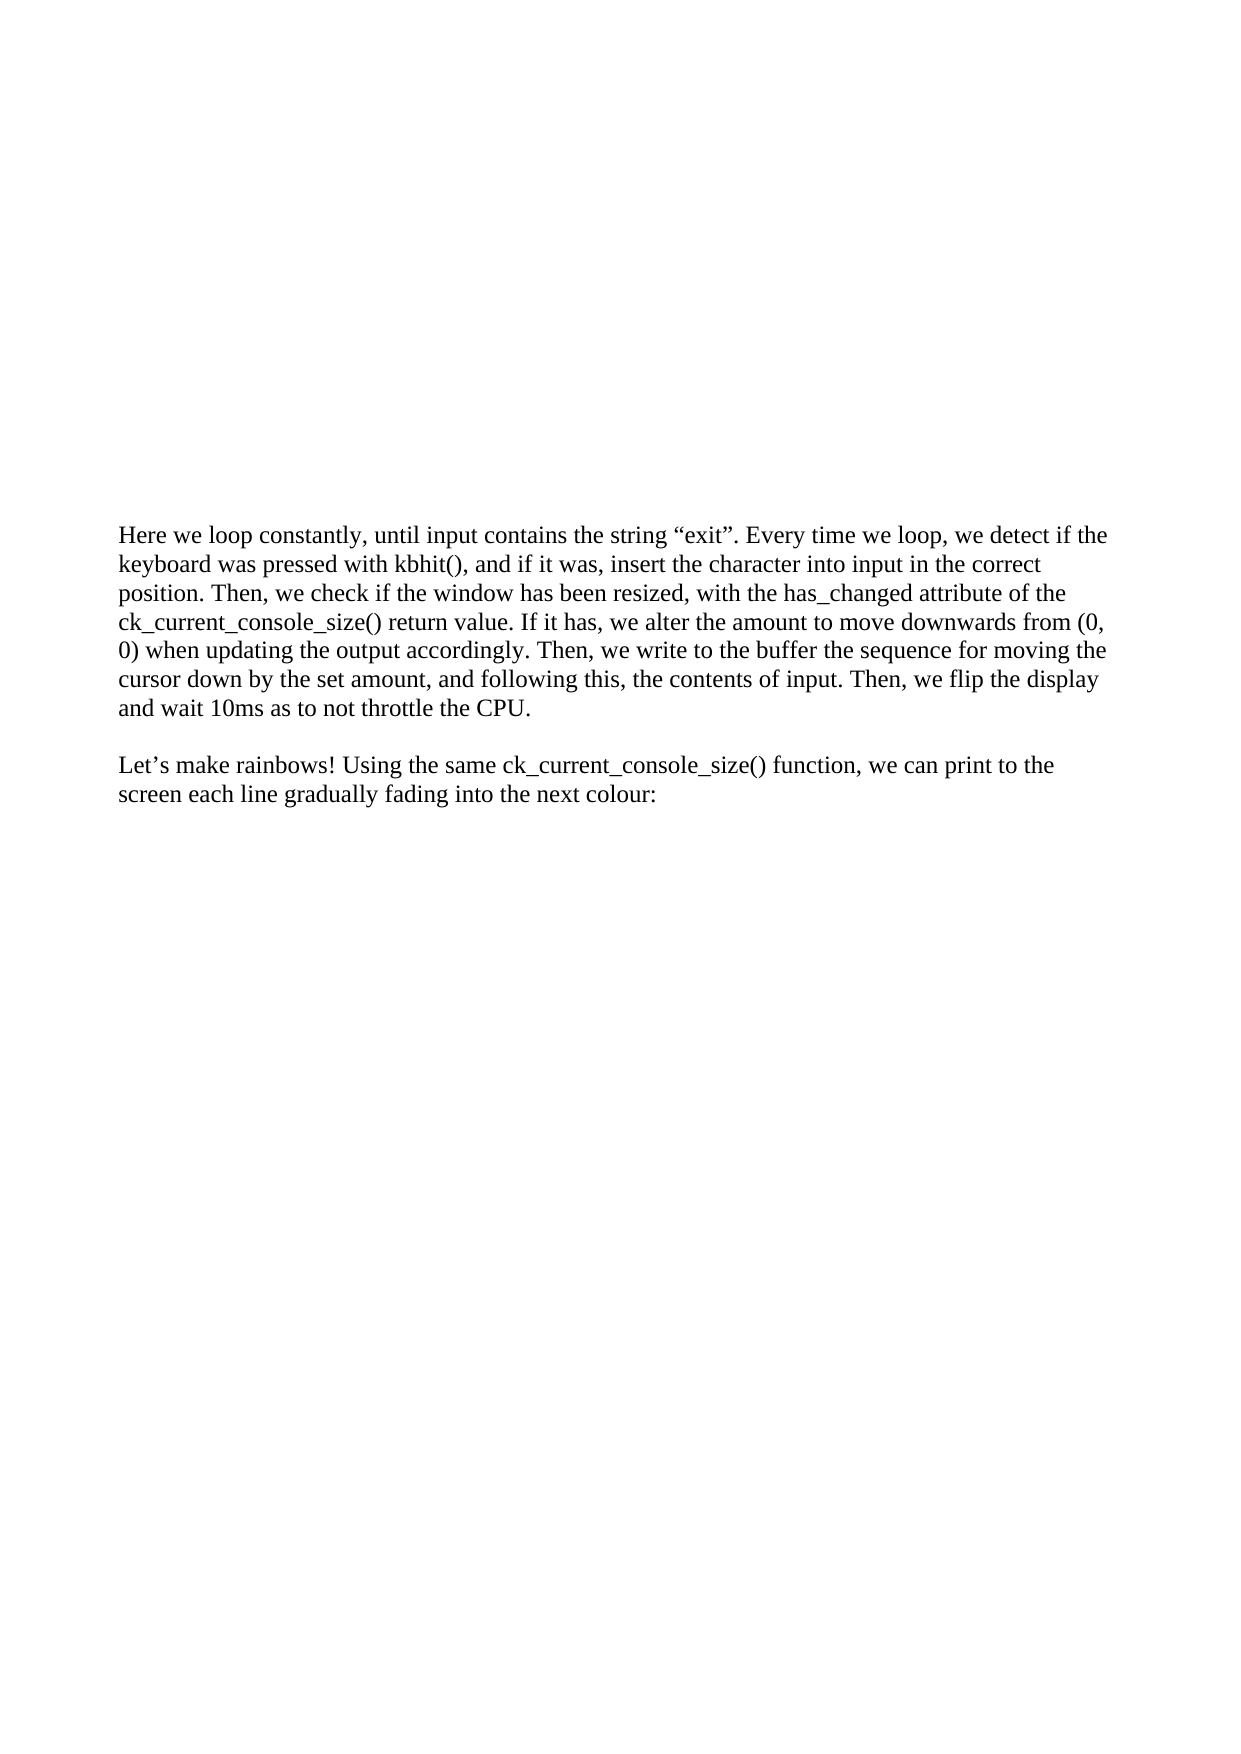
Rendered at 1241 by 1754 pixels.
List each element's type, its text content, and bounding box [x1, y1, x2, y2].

text Let’s make rainbows! Using the same ck_current_console_size() function, we can print to the screen each line gradually fading into the next colour: [118, 751, 1122, 808]
text Here we loop constantly, until input contains the string “exit”. Every time we loop, we detect if the keyboard was pressed with kbhit(), and if it was, insert the character into input in the correct position. Then, we check if the window has been resized, with the has_changed attribute of the ck_current_console_size() return value. If it has, we alter the amount to move downwards from (0, 0) when updating the output accordingly. Then, we write to the buffer the sequence for moving the cursor down by the set amount, and following this, the contents of input. Then, we flip the display and wait 10ms as to not throttle the CPU. [118, 521, 1122, 722]
